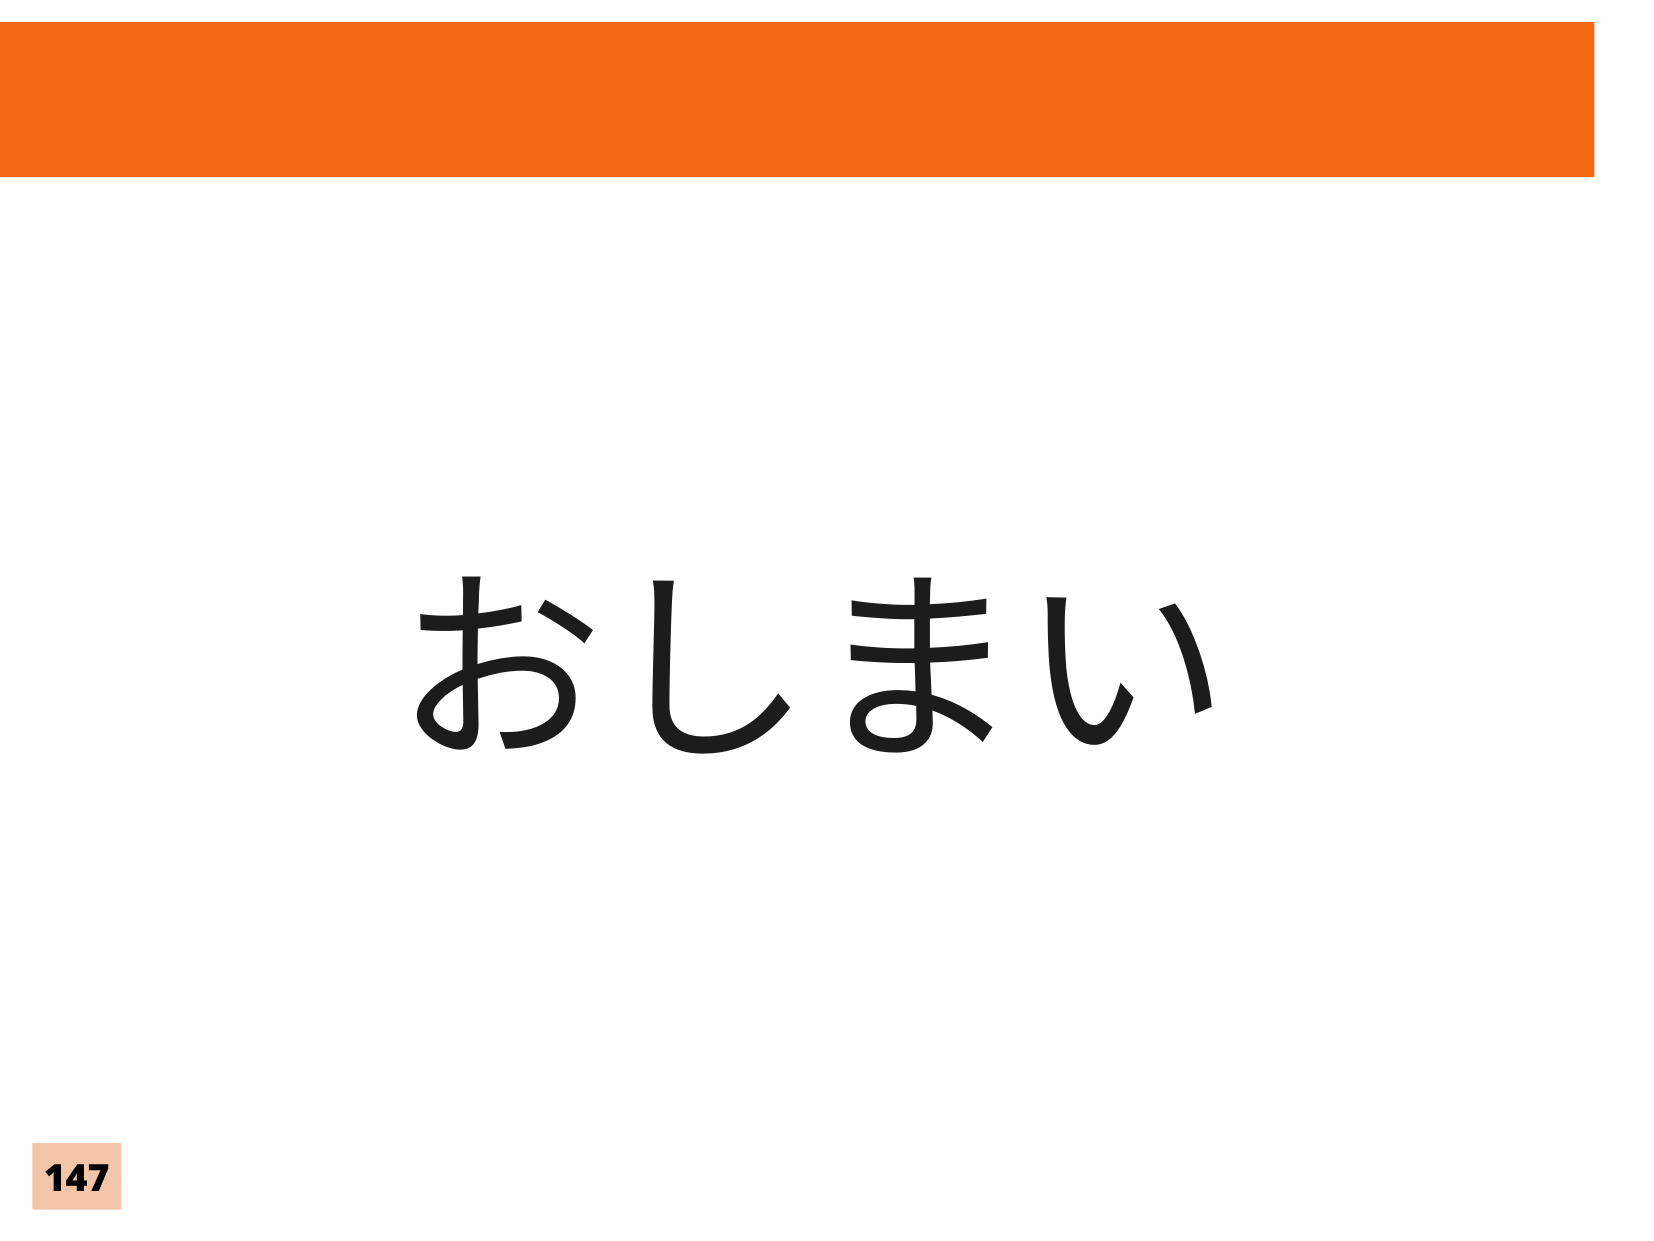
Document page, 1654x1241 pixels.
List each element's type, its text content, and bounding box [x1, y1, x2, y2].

list おしまい [59, 201, 1565, 1105]
